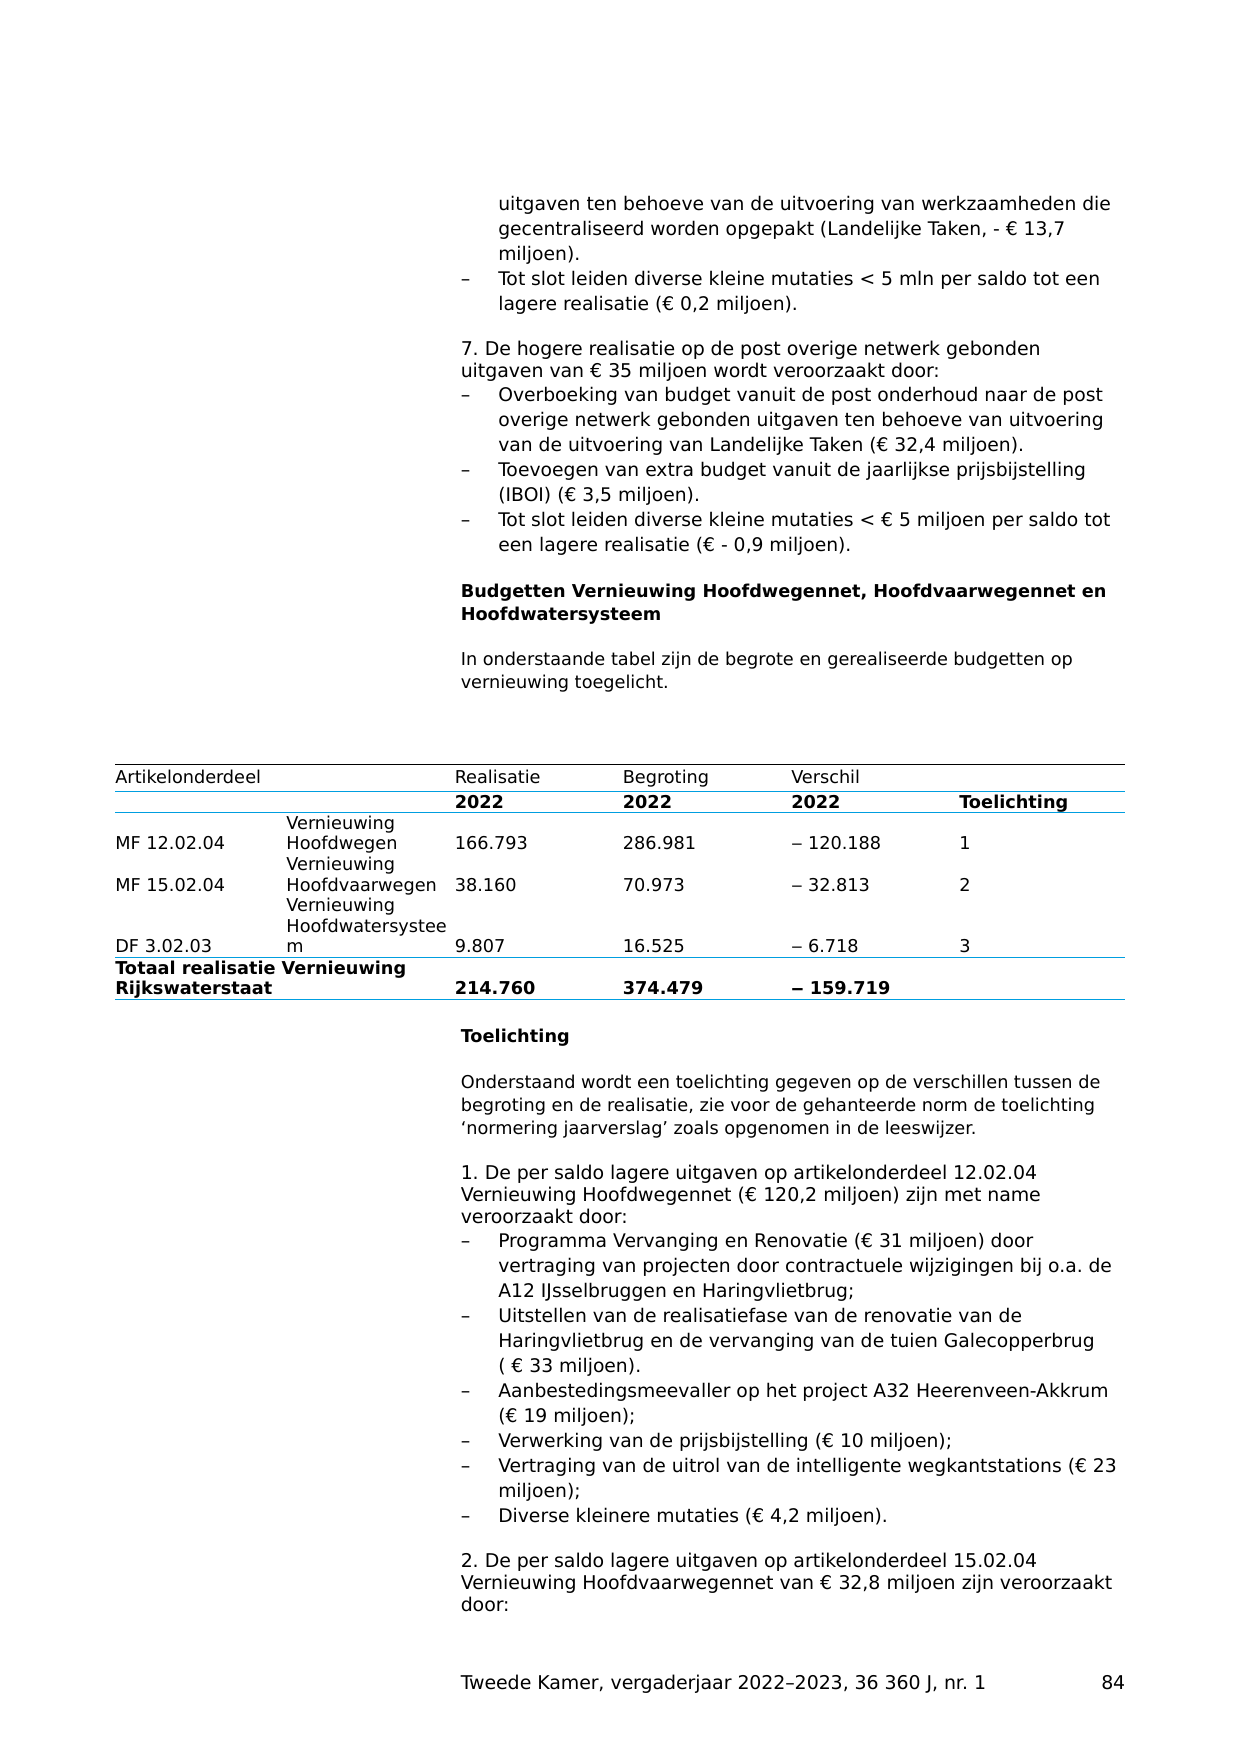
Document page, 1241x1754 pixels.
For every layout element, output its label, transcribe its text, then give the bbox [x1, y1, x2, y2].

text Toelichting [461, 1024, 1125, 1047]
list uitgaven ten behoeve van de uitvoering van werkzaamheden die gecentraliseerd worden opgepakt (Landelijke Taken, - € 13,7 miljoen). [461, 191, 1125, 266]
text In onderstaande tabel zijn de begrote en gerealiseerde budgetten op vernieuwing toegelicht. [461, 647, 1125, 693]
table_cell 3 [956, 895, 1125, 957]
list Toevoegen van extra budget vanuit de jaarlijkse prijsbijstelling (IBOI) (€ 3,5 miljoen). [461, 457, 1125, 507]
list Vertraging van de uitrol van de intelligente wegkantstations (€ 23 miljoen); [461, 1453, 1125, 1503]
table_cell 1 [956, 813, 1125, 854]
table_cell 214.760 [452, 958, 620, 999]
list Programma Vervanging en Renovatie (€ 31 miljoen) door vertraging van projecten door contractuele wijzigingen bij o.a. de A12 IJsselbruggen en Haringvlietbrug; [461, 1228, 1125, 1303]
table_cell [283, 792, 452, 812]
text 7. De hogere realisatie op de post overige netwerk gebonden uitgaven van € 35 miljoen wordt veroorzaakt door: [461, 338, 1125, 382]
text 2. De per saldo lagere uitgaven op artikelonderdeel 15.02.04 Vernieuwing Hoofdvaarwegennet van € 32,8 miljoen zijn veroorzaakt door: [461, 1550, 1125, 1616]
table_cell 2022 [452, 792, 620, 812]
table_cell Vernieuwing Hoofdwatersysteem [283, 895, 452, 957]
list Aanbestedingsmeevaller op het project A32 Heerenveen-Akkrum (€ 19 miljoen); [461, 1378, 1125, 1428]
list Uitstellen van de realisatiefase van de renovatie van de Haringvlietbrug en de vervanging van de tuien Galecopperbrug ( € 33 miljoen). [461, 1303, 1125, 1378]
table_cell DF 3.02.03 [115, 895, 283, 957]
table_cell Vernieuwing Hoofdvaarwegen [283, 854, 452, 895]
table_cell Begroting [620, 765, 788, 791]
table_cell [115, 792, 283, 812]
table_cell [956, 765, 1125, 791]
table_cell 286.981 [620, 813, 788, 854]
table_cell 166.793 [452, 813, 620, 854]
table_cell Artikelonderdeel [115, 765, 283, 791]
table_cell 2 [956, 854, 1125, 895]
table_cell ‒ 32.813 [788, 854, 956, 895]
table_cell 38.160 [452, 854, 620, 895]
table_cell 2022 [788, 792, 956, 812]
table_cell 9.807 [452, 895, 620, 957]
table_cell 70.973 [620, 854, 788, 895]
text Budgetten Vernieuwing Hoofdwegennet, Hoofdvaarwegennet en Hoofdwatersysteem [461, 579, 1125, 624]
table_cell Realisatie [452, 765, 620, 791]
table_cell Vernieuwing Hoofdwegen [283, 813, 452, 854]
table_header Tabel 41 Budgetten Vernieuwing Hoofdwegennet, Hoofdvaarwegennet en Hoofdwatersysteem (bedragen x € 1.000) [115, 716, 1125, 764]
table_cell [956, 958, 1125, 999]
table_cell 2022 [620, 792, 788, 812]
table_cell ‒ 120.188 [788, 813, 956, 854]
list Overboeking van budget vanuit de post onderhoud naar de post overige netwerk gebonden uitgaven ten behoeve van uitvoering van de uitvoering van Landelijke Taken (€ 32,4 miljoen). [461, 382, 1125, 457]
list Verwerking van de prijsbijstelling (€ 10 miljoen); [461, 1428, 1125, 1453]
table_cell ‒ 6.718 [788, 895, 956, 957]
table_cell Toelichting [956, 792, 1125, 812]
text 1. De per saldo lagere uitgaven op artikelonderdeel 12.02.04 Vernieuwing Hoofdwegennet (€ 120,2 miljoen) zijn met name veroorzaakt door: [461, 1162, 1125, 1228]
table_cell 16.525 [620, 895, 788, 957]
table_cell Verschil [788, 765, 956, 791]
table_cell MF 15.02.04 [115, 854, 283, 895]
table_cell MF 12.02.04 [115, 813, 283, 854]
list Diverse kleinere mutaties (€ 4,2 miljoen). [461, 1503, 1125, 1528]
table_cell Totaal realisatie Vernieuwing Rijkswaterstaat [115, 958, 452, 999]
table_cell ‒ 159.719 [788, 958, 956, 999]
list Tot slot leiden diverse kleine mutaties < 5 mln per saldo tot een lagere realisatie (€ 0,2 miljoen). [461, 266, 1125, 316]
table_cell 374.479 [620, 958, 788, 999]
table_cell [283, 765, 452, 791]
text Onderstaand wordt een toelichting gegeven op de verschillen tussen de begroting en de realisatie, zie voor de gehanteerde norm de toelichting ‘normering jaarverslag’ zoals opgenomen in de leeswijzer. [461, 1070, 1125, 1139]
list Tot slot leiden diverse kleine mutaties < € 5 miljoen per saldo tot een lagere realisatie (€ - 0,9 miljoen). [461, 507, 1125, 557]
